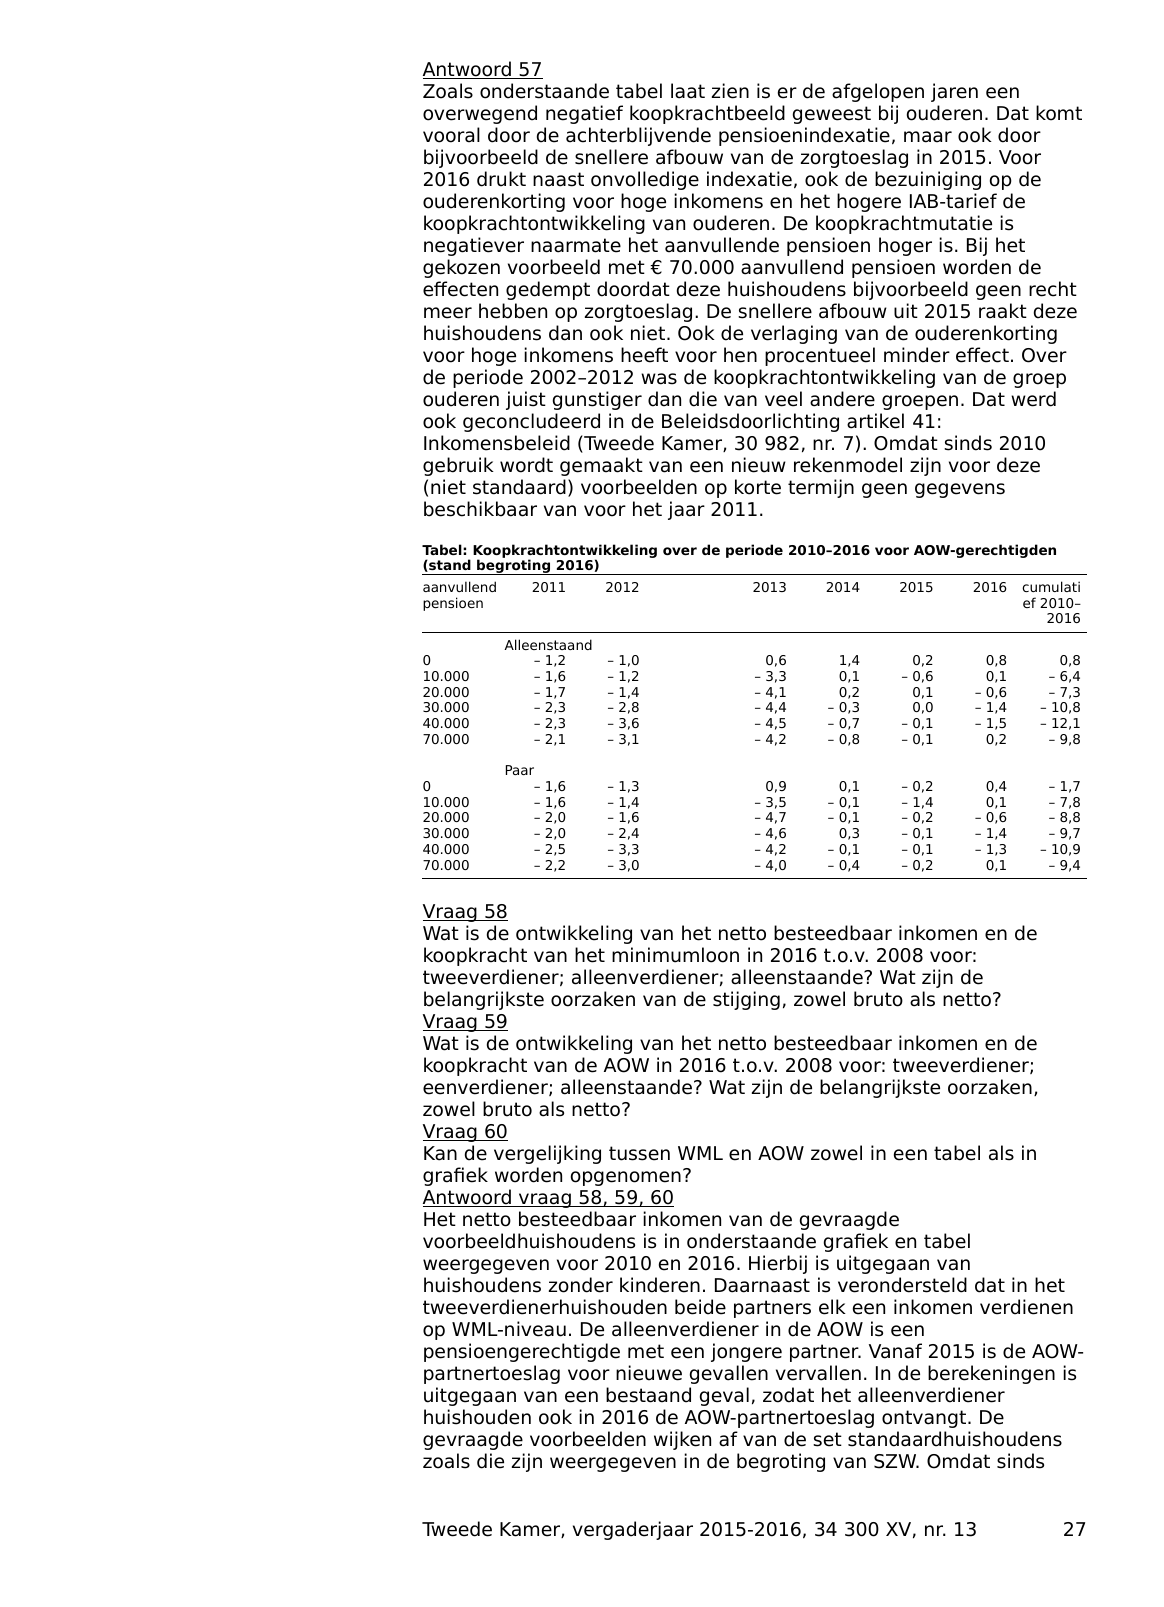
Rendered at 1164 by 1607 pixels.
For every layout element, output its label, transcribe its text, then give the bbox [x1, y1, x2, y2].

table_cell [645, 748, 792, 763]
table_cell – 1,4 [572, 795, 645, 810]
table_cell – 0,1 [793, 842, 866, 857]
table_cell – 1,5 [940, 716, 1013, 732]
table_cell – 0,2 [866, 779, 939, 794]
table_cell 2015 [866, 575, 939, 632]
table_cell – 6,4 [1013, 669, 1087, 684]
table_cell 0,2 [940, 732, 1013, 747]
table_cell – 0,3 [793, 700, 866, 716]
table_cell – 3,3 [572, 842, 645, 857]
table_cell [793, 748, 866, 763]
table_cell – 9,8 [1013, 732, 1087, 747]
table_header Tabel: Koopkrachtontwikkeling over de periode 2010–2016 voor AOW-gerechtigden (stand begroting 2016) [422, 543, 1087, 574]
table_cell 0,8 [1013, 653, 1087, 669]
table_cell 0,3 [793, 826, 866, 842]
table_cell – 10,9 [1013, 842, 1087, 857]
table_cell – 9,7 [1013, 826, 1087, 842]
table_cell aanvullend pensioen [422, 575, 498, 632]
table_cell – 0,2 [866, 810, 939, 826]
table_cell [422, 633, 498, 653]
table_cell [1013, 748, 1087, 763]
text Vraag 58 [422, 901, 1087, 923]
table_cell 0,1 [866, 685, 939, 700]
table_cell 0 [422, 779, 498, 794]
table_cell – 1,6 [572, 810, 645, 826]
table_cell – 7,8 [1013, 795, 1087, 810]
table_cell [940, 748, 1013, 763]
table_cell – 4,7 [645, 810, 792, 826]
table_cell – 1,4 [866, 795, 939, 810]
table_cell – 1,3 [572, 779, 645, 794]
table_cell 0,1 [940, 669, 1013, 684]
table_cell – 7,3 [1013, 685, 1087, 700]
table_cell – 1,7 [498, 685, 572, 700]
table_cell 2011 [498, 575, 572, 632]
table_cell Alleenstaand [498, 633, 1087, 653]
table_cell – 2,2 [498, 858, 572, 878]
table_cell – 0,1 [866, 716, 939, 732]
table_cell [422, 763, 498, 779]
table_cell – 4,0 [645, 858, 792, 878]
table_cell 0,8 [940, 653, 1013, 669]
table_cell – 2,0 [498, 810, 572, 826]
table_cell 10.000 [422, 669, 498, 684]
table_cell 30.000 [422, 826, 498, 842]
table_cell 0 [422, 653, 498, 669]
text Het netto besteedbaar inkomen van de gevraagde voorbeeldhuishoudens is in onderstaande grafiek en tabel weergegeven voor 2010 en 2016. Hierbij is uitgegaan van huishoudens zonder kinderen. Daarnaast is verondersteld dat in het tweeverdienerhuishouden beide partners elk een inkomen verdienen op WML-niveau. De alleenverdiener in de AOW is een pensioengerechtigde met een jongere partner. Vanaf 2015 is de AOW-partnertoeslag voor nieuwe gevallen vervallen. In de berekeningen is uitgegaan van een bestaand geval, zodat het alleenverdiener huishouden ook in 2016 de AOW-partnertoeslag ontvangt. De gevraagde voorbeelden wijken af van de set standaardhuishoudens zoals die zijn weergegeven in de begroting van SZW. Omdat sinds [422, 1209, 1087, 1473]
table_cell – 4,1 [645, 685, 792, 700]
table_cell – 4,2 [645, 732, 792, 747]
text Vraag 59 [422, 1011, 1087, 1033]
table_cell 0,1 [793, 669, 866, 684]
table_cell – 1,2 [498, 653, 572, 669]
table_cell – 0,1 [866, 842, 939, 857]
table_cell – 0,6 [940, 810, 1013, 826]
table_cell – 2,8 [572, 700, 645, 716]
table_cell – 2,3 [498, 716, 572, 732]
table_cell 0,1 [940, 858, 1013, 878]
table_cell 0,2 [793, 685, 866, 700]
text Zoals onderstaande tabel laat zien is er de afgelopen jaren een overwegend negatief koopkrachtbeeld geweest bij ouderen. Dat komt vooral door de achterblijvende pensioenindexatie, maar ook door bijvoorbeeld de snellere afbouw van de zorgtoeslag in 2015. Voor 2016 drukt naast onvolledige indexatie, ook de bezuiniging op de ouderenkorting voor hoge inkomens en het hogere IAB-tarief de koopkrachtontwikkeling van ouderen. De koopkrachtmutatie is negatiever naarmate het aanvullende pensioen hoger is. Bij het gekozen voorbeeld met € 70.000 aanvullend pensioen worden de effecten gedempt doordat deze huishoudens bijvoorbeeld geen recht meer hebben op zorgtoeslag. De snellere afbouw uit 2015 raakt deze huishoudens dan ook niet. Ook de verlaging van de ouderenkorting voor hoge inkomens heeft voor hen procentueel minder effect. Over de periode 2002–2012 was de koopkrachtontwikkeling van de groep ouderen juist gunstiger dan die van veel andere groepen. Dat werd ook geconcludeerd in de Beleidsdoorlichting artikel 41: Inkomensbeleid (Tweede Kamer, 30 982, nr. 7). Omdat sinds 2010 gebruik wordt gemaakt van een nieuw rekenmodel zijn voor deze (niet standaard) voorbeelden op korte termijn geen gegevens beschikbaar van voor het jaar 2011. [422, 81, 1087, 521]
table_cell 2013 [645, 575, 792, 632]
table_cell 1,4 [793, 653, 866, 669]
table_cell 2014 [793, 575, 866, 632]
table_cell – 4,2 [645, 842, 792, 857]
table_cell 20.000 [422, 810, 498, 826]
table_cell – 4,4 [645, 700, 792, 716]
table_cell – 2,5 [498, 842, 572, 857]
text Antwoord 57 [422, 59, 1087, 81]
table_cell – 0,1 [793, 810, 866, 826]
table_cell 40.000 [422, 716, 498, 732]
table_cell – 0,1 [866, 826, 939, 842]
table_cell – 0,6 [940, 685, 1013, 700]
table_cell – 1,0 [572, 653, 645, 669]
table_cell – 2,3 [498, 700, 572, 716]
table_cell – 3,3 [645, 669, 792, 684]
table_cell – 2,4 [572, 826, 645, 842]
table_cell 70.000 [422, 732, 498, 747]
text Kan de vergelijking tussen WML en AOW zowel in een tabel als in grafiek worden opgenomen? [422, 1143, 1087, 1187]
table_cell – 4,5 [645, 716, 792, 732]
text Vraag 60 [422, 1121, 1087, 1143]
table_cell – 1,6 [498, 779, 572, 794]
table_cell 2012 [572, 575, 645, 632]
table_cell [866, 748, 939, 763]
table_cell 0,2 [866, 653, 939, 669]
table_cell – 9,4 [1013, 858, 1087, 878]
table_cell – 0,6 [866, 669, 939, 684]
table_cell 0,1 [793, 779, 866, 794]
table_cell 0,4 [940, 779, 1013, 794]
table_cell – 2,0 [498, 826, 572, 842]
table_cell – 12,1 [1013, 716, 1087, 732]
table_cell – 4,6 [645, 826, 792, 842]
table_cell – 0,4 [793, 858, 866, 878]
table_cell 0,0 [866, 700, 939, 716]
table_cell – 1,6 [498, 795, 572, 810]
table_cell 40.000 [422, 842, 498, 857]
table_cell – 1,2 [572, 669, 645, 684]
table_cell – 0,7 [793, 716, 866, 732]
table_cell – 2,1 [498, 732, 572, 747]
table_cell Paar [498, 763, 1087, 779]
table_cell – 1,4 [940, 700, 1013, 716]
table_cell 30.000 [422, 700, 498, 716]
table_cell – 1,3 [940, 842, 1013, 857]
table_cell cumulatief 2010–2016 [1013, 575, 1087, 632]
text Antwoord vraag 58, 59, 60 [422, 1187, 1087, 1209]
table_cell [498, 748, 572, 763]
text Wat is de ontwikkeling van het netto besteedbaar inkomen en de koopkracht van het minimumloon in 2016 t.o.v. 2008 voor: tweeverdiener; alleenverdiener; alleenstaande? Wat zijn de belangrijkste oorzaken van de stijging, zowel bruto als netto? [422, 923, 1087, 1011]
table_cell [422, 748, 498, 763]
table_cell 0,6 [645, 653, 792, 669]
table_cell – 0,1 [866, 732, 939, 747]
table_cell – 3,5 [645, 795, 792, 810]
table_cell 70.000 [422, 858, 498, 878]
table_cell 0,1 [940, 795, 1013, 810]
table_cell 0,9 [645, 779, 792, 794]
table_cell 2016 [940, 575, 1013, 632]
table_cell – 1,4 [940, 826, 1013, 842]
table_cell – 3,0 [572, 858, 645, 878]
table_cell – 0,2 [866, 858, 939, 878]
table_cell – 0,1 [793, 795, 866, 810]
table_cell [572, 748, 645, 763]
text Wat is de ontwikkeling van het netto besteedbaar inkomen en de koopkracht van de AOW in 2016 t.o.v. 2008 voor: tweeverdiener; eenverdiener; alleenstaande? Wat zijn de belangrijkste oorzaken, zowel bruto als netto? [422, 1033, 1087, 1121]
table_cell – 8,8 [1013, 810, 1087, 826]
table_cell – 1,7 [1013, 779, 1087, 794]
table_cell – 1,4 [572, 685, 645, 700]
table_cell – 0,8 [793, 732, 866, 747]
table_cell – 1,6 [498, 669, 572, 684]
table_cell – 10,8 [1013, 700, 1087, 716]
table_cell 10.000 [422, 795, 498, 810]
table_cell – 3,6 [572, 716, 645, 732]
table_cell 20.000 [422, 685, 498, 700]
table_cell – 3,1 [572, 732, 645, 747]
